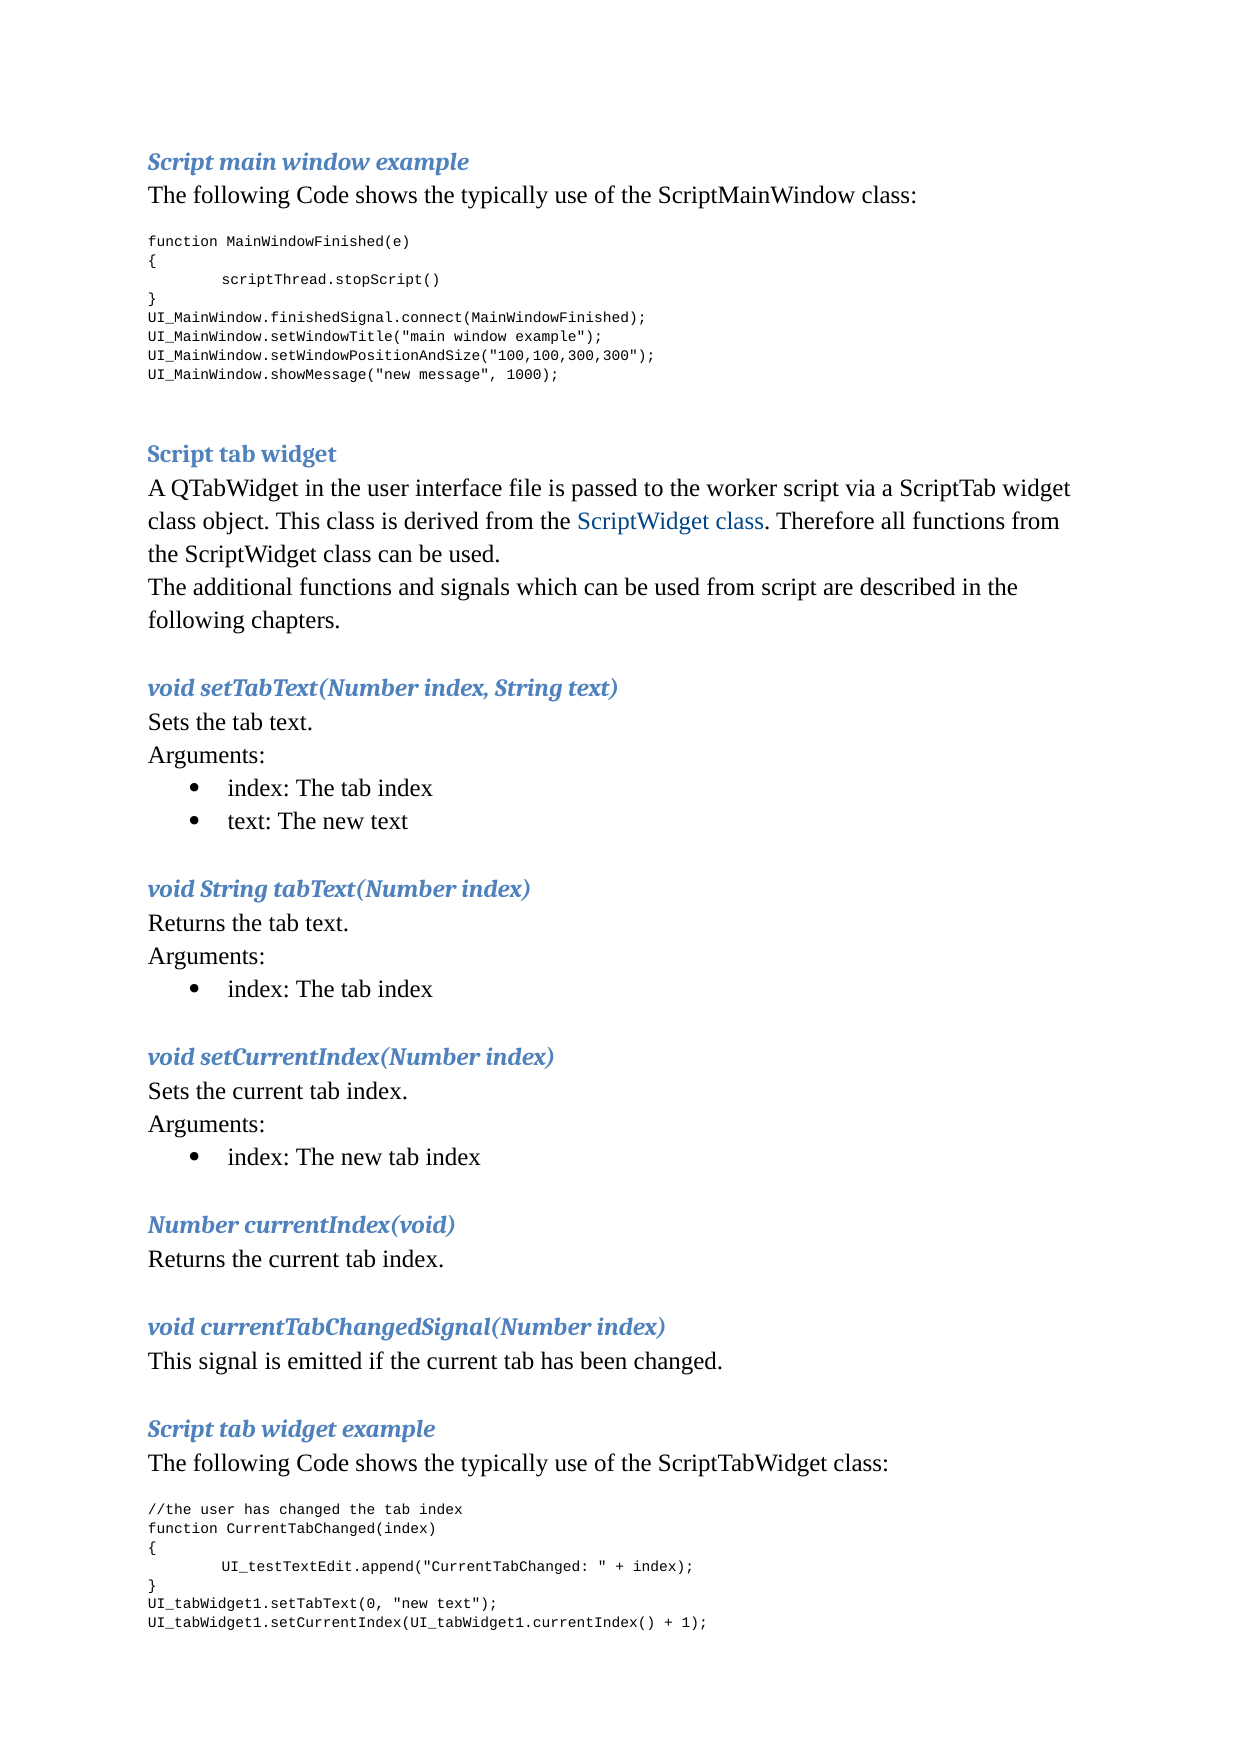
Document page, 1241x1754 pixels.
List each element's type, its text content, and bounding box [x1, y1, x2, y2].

subtitle Script tab widget example [148, 1415, 1093, 1444]
text UI_MainWindow.setWindowPositionAndSize("100,100,300,300"); [148, 348, 1093, 365]
text UI_MainWindow.setWindowTitle("main window example"); [148, 329, 1093, 346]
text Sets the current tab index. [148, 1076, 1093, 1105]
text The following Code shows the typically use of the ScriptMainWindow class: [148, 181, 1093, 209]
text Returns the tab text. [148, 908, 1093, 937]
subtitle Script main window example [148, 148, 1093, 176]
list text: The new text [190, 806, 1093, 835]
text UI_testTextEdit.append("CurrentTabChanged: " + index); [148, 1559, 1093, 1575]
text scriptThread.stopScript() [148, 272, 1093, 289]
subtitle void currentTabChangedSignal(Number index) [148, 1313, 1093, 1342]
text //the user has changed the tab index [148, 1502, 1093, 1518]
text Arguments: [148, 1109, 1093, 1138]
text UI_tabWidget1.setTabText(0, "new text"); [148, 1597, 1093, 1613]
subtitle void setCurrentIndex(Number index) [148, 1043, 1093, 1072]
text { [148, 1540, 1093, 1556]
text The additional functions and signals which can be used from script are described in the following chapters. [148, 572, 1093, 634]
text { [148, 253, 1093, 270]
list index: The new tab index [190, 1142, 1093, 1171]
text This signal is emitted if the current tab has been changed. [148, 1346, 1093, 1375]
text Arguments: [148, 941, 1093, 970]
subtitle Number currentIndex(void) [148, 1211, 1093, 1240]
text A QTabWidget in the user interface file is passed to the worker script via a ScriptTab widget class object. This class is derived from the ScriptWidget class. Therefore all functions from the ScriptWidget class can be used. [148, 473, 1093, 568]
text Sets the tab text. [148, 707, 1093, 736]
list index: The tab index [190, 974, 1093, 1003]
subtitle Script tab widget [148, 440, 1093, 469]
text UI_MainWindow.finishedSignal.connect(MainWindowFinished); [148, 310, 1093, 327]
text function CurrentTabChanged(index) [148, 1521, 1093, 1537]
text Returns the current tab index. [148, 1244, 1093, 1273]
text UI_tabWidget1.setCurrentIndex(UI_tabWidget1.currentIndex() + 1); [148, 1616, 1093, 1632]
text UI_MainWindow.showMessage("new message", 1000); [148, 367, 1093, 384]
subtitle void String tabText(Number index) [148, 875, 1093, 904]
list index: The tab index [190, 773, 1093, 802]
subtitle void setTabText(Number index, String text) [148, 674, 1093, 703]
text function MainWindowFinished(e) [148, 234, 1093, 251]
text The following Code shows the typically use of the ScriptTabWidget class: [148, 1448, 1093, 1477]
text Arguments: [148, 740, 1093, 769]
text } [148, 1578, 1093, 1594]
text } [148, 291, 1093, 308]
